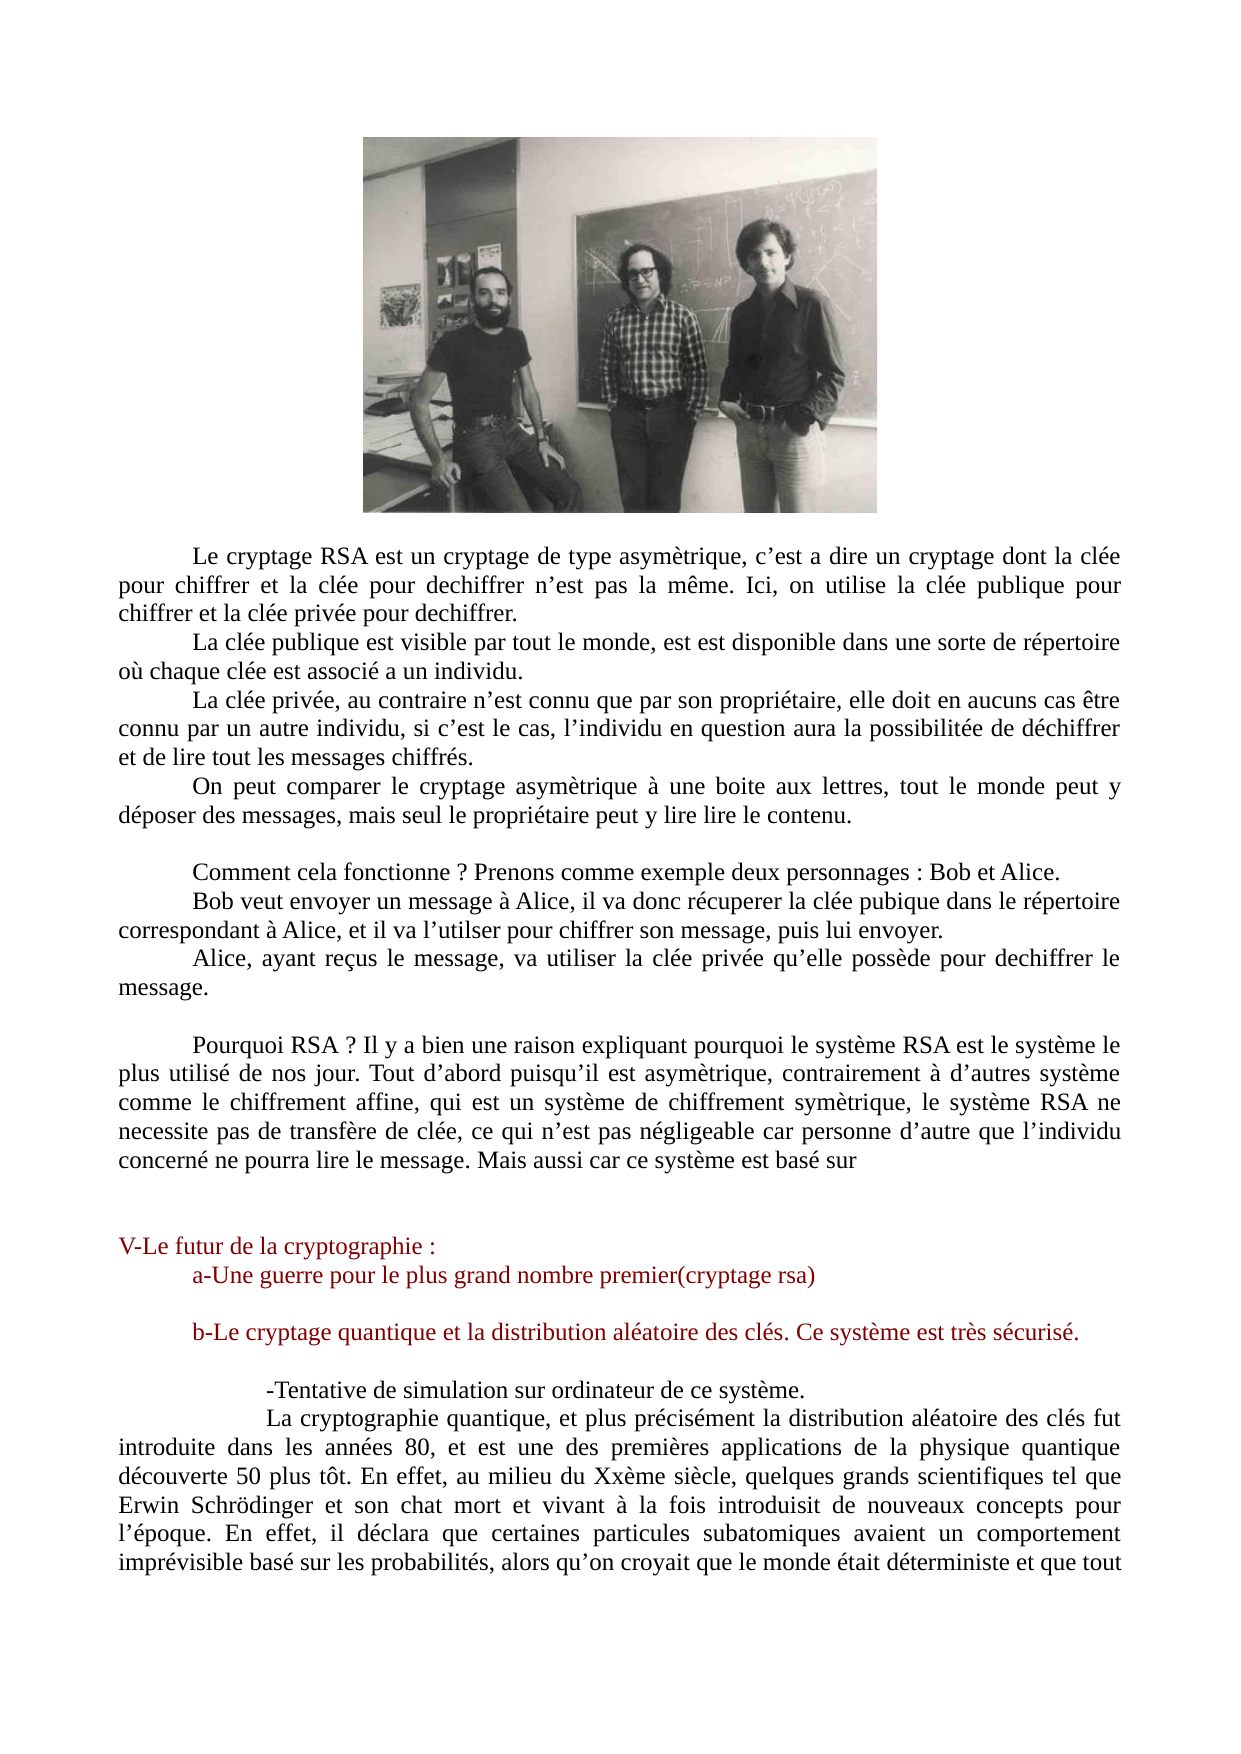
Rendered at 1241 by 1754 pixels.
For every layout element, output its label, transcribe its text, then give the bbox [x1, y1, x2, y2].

picture [363, 137, 878, 513]
text La clée privée, au contraire n’est connu que par son propriétaire, elle doit en aucuns cas être connu par un autre individu, si c’est le cas, l’individu en question aura la possibilitée de déchiffrer et de lire tout les messages chiffrés. [118, 685, 1122, 771]
text -Tentative de simulation sur ordinateur de ce système. [118, 1375, 1122, 1403]
text On peut comparer le cryptage asymètrique à une boite aux lettres, tout le monde peut y déposer des messages, mais seul le propriétaire peut y lire lire le contenu. [118, 771, 1122, 828]
text a-Une guerre pour le plus grand nombre premier(cryptage rsa) [118, 1260, 1122, 1288]
text La clée publique est visible par tout le monde, est est disponible dans une sorte de répertoire où chaque clée est associé a un individu. [118, 627, 1122, 685]
text Comment cela fonctionne ? Prenons comme exemple deux personnages : Bob et Alice. [118, 857, 1122, 886]
text Alice, ayant reçus le message, va utiliser la clée privée qu’elle possède pour dechiffrer le message. [118, 943, 1122, 1001]
text Pourquoi RSA ? Il y a bien une raison expliquant pourquoi le système RSA est le système le plus utilisé de nos jour. Tout d’abord puisqu’il est asymètrique, contrairement à d’autres système comme le chiffrement affine, qui est un système de chiffrement symètrique, le système RSA ne necessite pas de transfère de clée, ce qui n’est pas négligeable car personne d’autre que l’individu concerné ne pourra lire le message. Mais aussi car ce système est basé sur [118, 1030, 1122, 1173]
text b-Le cryptage quantique et la distribution aléatoire des clés. Ce système est très sécurisé. [118, 1317, 1122, 1346]
text La cryptographie quantique, et plus précisément la distribution aléatoire des clés fut introduite dans les années 80, et est une des premières applications de la physique quantique découverte 50 plus tôt. En effet, au milieu du Xxème siècle, quelques grands scientifiques tel que Erwin Schrödinger et son chat mort et vivant à la fois introduisit de nouveaux concepts pour l’époque. En effet, il déclara que certaines particules subatomiques avaient un comportement imprévisible basé sur les probabilités, alors qu’on croyait que le monde était déterministe et que tout [118, 1403, 1122, 1576]
text Le cryptage RSA est un cryptage de type asymètrique, c’est a dire un cryptage dont la clée pour chiffrer et la clée pour dechiffrer n’est pas la même. Ici, on utilise la clée publique pour chiffrer et la clée privée pour dechiffrer. [118, 541, 1122, 627]
text Bob veut envoyer un message à Alice, il va donc récuperer la clée pubique dans le répertoire correspondant à Alice, et il va l’utilser pour chiffrer son message, puis lui envoyer. [118, 886, 1122, 943]
text V-Le futur de la cryptographie : [118, 1231, 1122, 1260]
